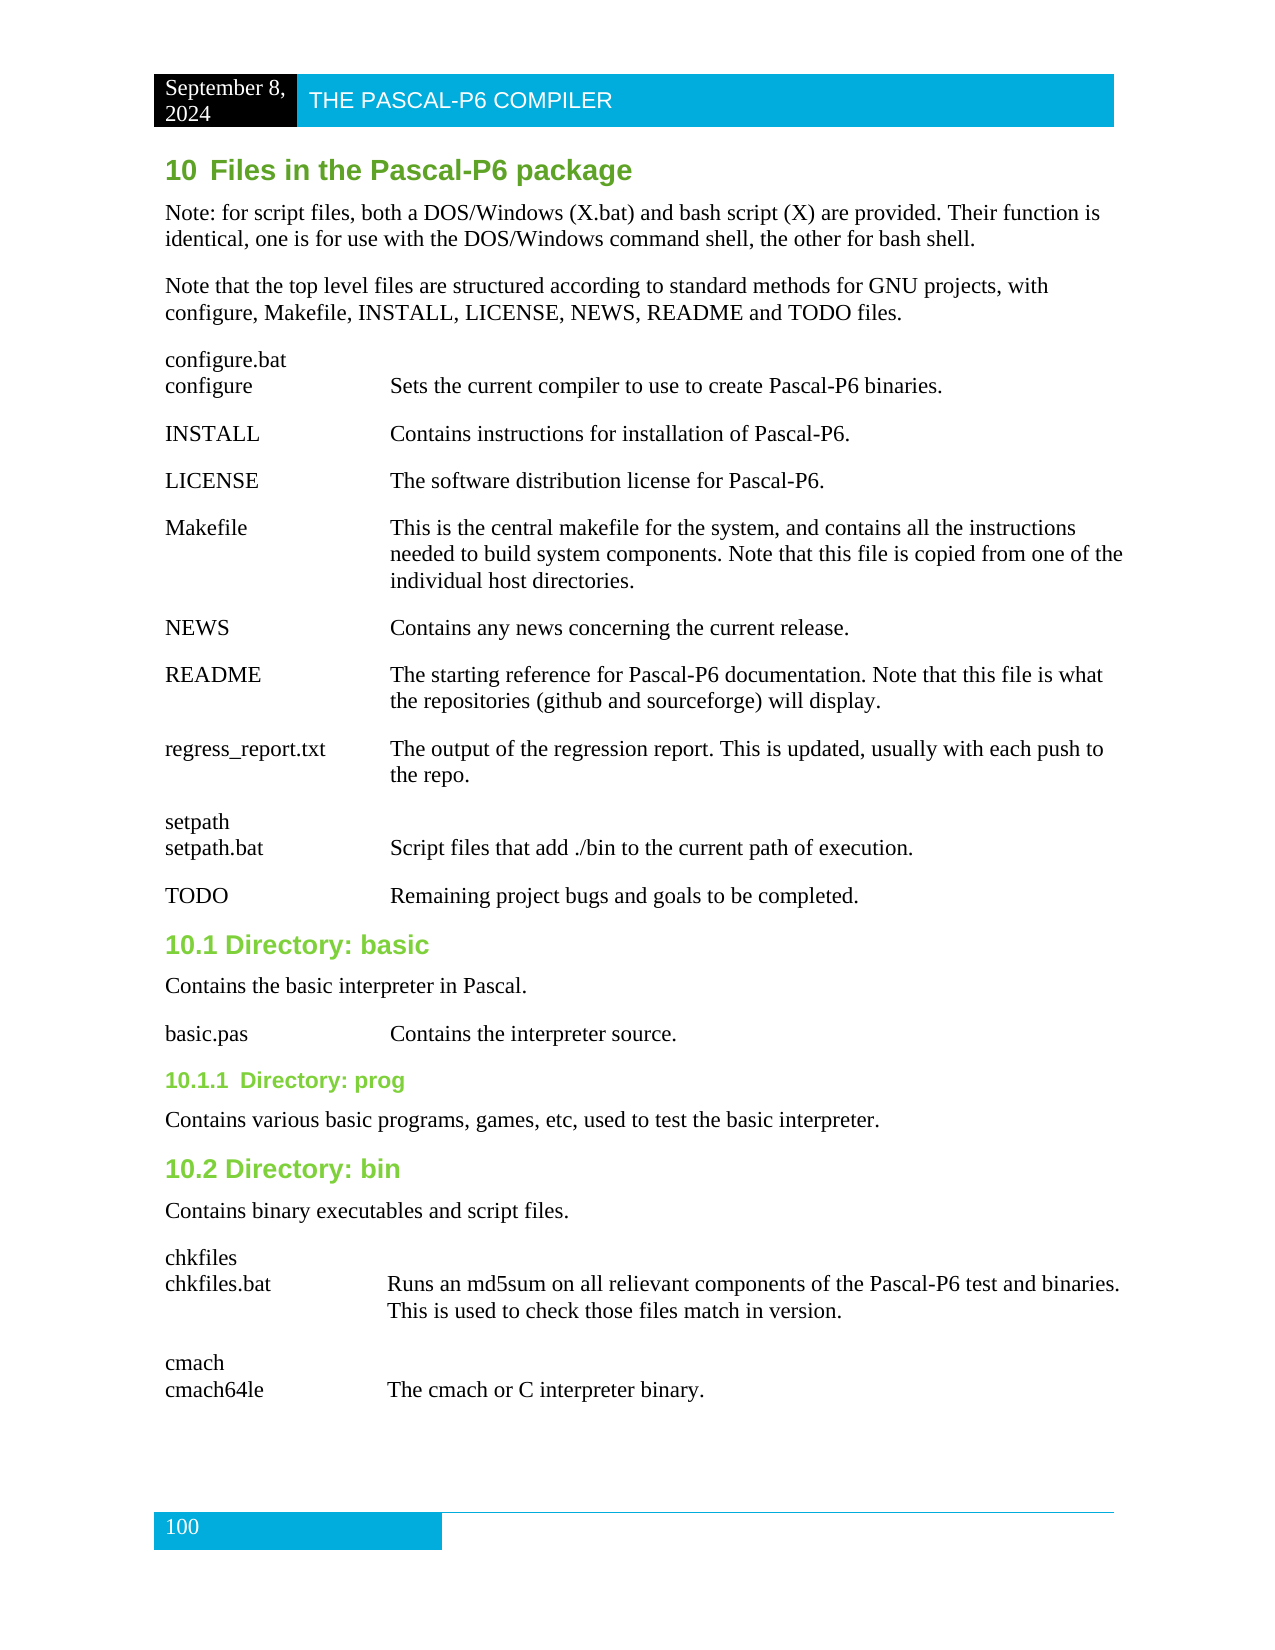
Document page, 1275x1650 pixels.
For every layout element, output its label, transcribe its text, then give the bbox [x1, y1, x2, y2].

text README The starting reference for Pascal-P6 documentation. Note that this file is what the repositories (github and sourceforge) will display. [165, 661, 1125, 714]
text INSTALL Contains instructions for installation of Pascal-P6. [165, 419, 1125, 446]
text setpath [165, 808, 1125, 834]
text chkfiles [165, 1244, 1125, 1270]
text setpath.bat Script files that add ./bin to the current path of execution. [165, 834, 1125, 861]
text Contains various basic programs, games, etc, used to test the basic interpreter. [165, 1106, 1125, 1132]
text configure.bat [165, 346, 1125, 372]
text TODO Remaining project bugs and goals to be completed. [165, 882, 1125, 908]
text configure Sets the current compiler to use to create Pascal-P6 binaries. [165, 372, 1125, 399]
text Makefile This is the central makefile for the system, and contains all the instructions needed to build system components. Note that this file is copied from one of the individual host directories. [165, 514, 1125, 593]
subtitle Files in the Pascal-P6 package [165, 153, 1125, 186]
text Contains binary executables and script files. [165, 1197, 1125, 1223]
subtitle Directory: bin [165, 1153, 1125, 1184]
text Note: for script files, both a DOS/Windows (X.bat) and bash script (X) are provided. Their function is identical, one is for use with the DOS/Windows command shell, the other for bash shell. [165, 199, 1125, 252]
subtitle Directory: prog [165, 1067, 1125, 1093]
text chkfiles.bat Runs an md5sum on all relievant components of the Pascal-P6 test and binaries. This is used to check those files match in version. [165, 1270, 1125, 1323]
subtitle Directory: basic [165, 929, 1125, 960]
text regress_report.txt The output of the regression report. This is updated, usually with each push to the repo. [165, 734, 1125, 787]
text Contains the basic interpreter in Pascal. [165, 973, 1125, 999]
text cmach [165, 1349, 1125, 1376]
text cmach64le The cmach or C interpreter binary. [165, 1376, 1125, 1402]
text basic.pas Contains the interpreter source. [165, 1020, 1125, 1046]
text LICENSE The software distribution license for Pascal-P6. [165, 467, 1125, 493]
text Note that the top level files are structured according to standard methods for GNU projects, with configure, Makefile, INSTALL, LICENSE, NEWS, README and TODO files. [165, 272, 1125, 325]
text NEWS Contains any news concerning the current release. [165, 614, 1125, 640]
